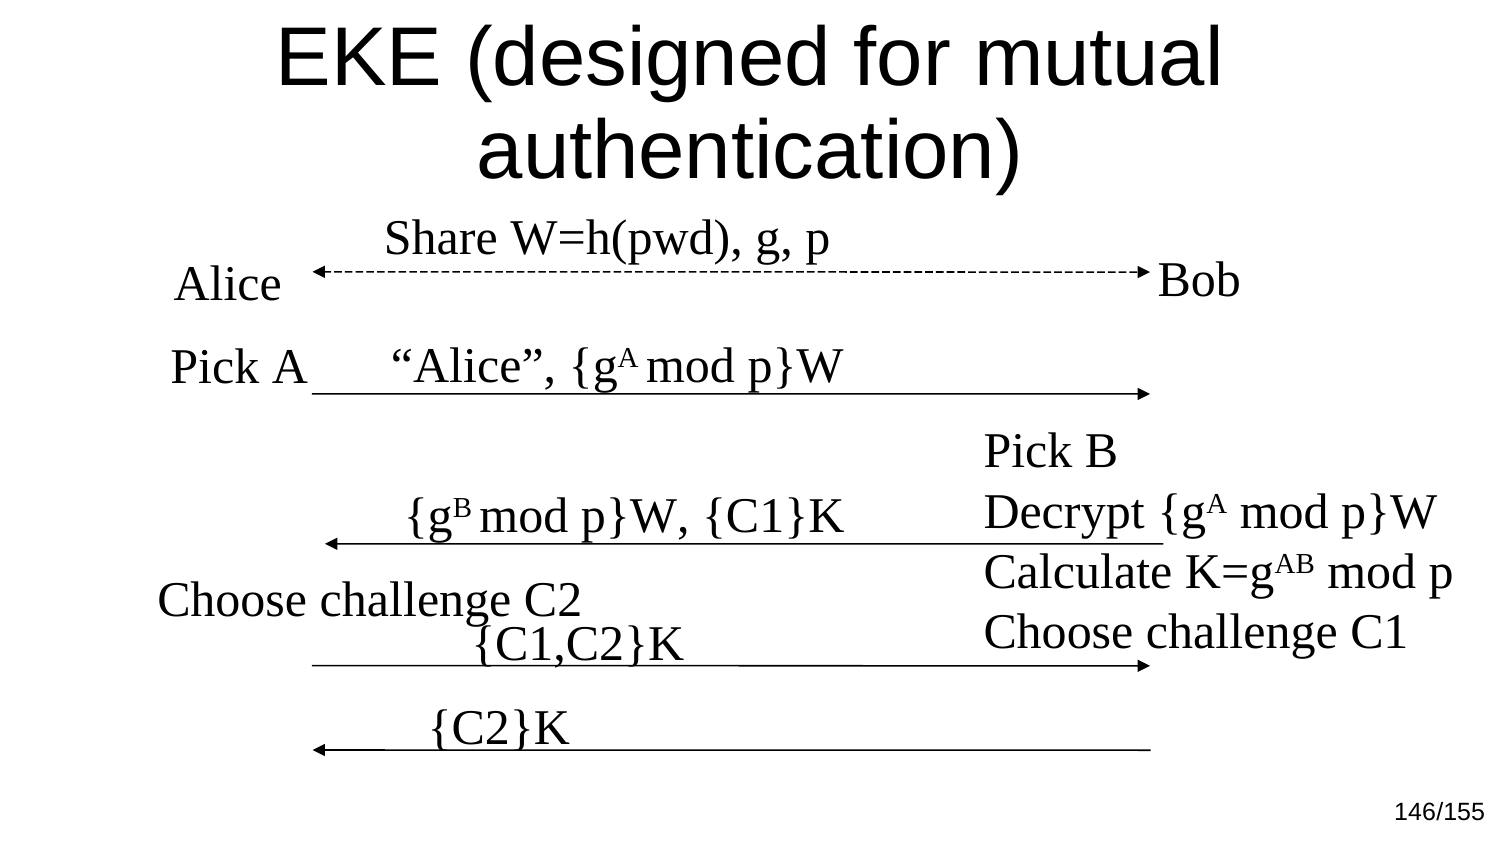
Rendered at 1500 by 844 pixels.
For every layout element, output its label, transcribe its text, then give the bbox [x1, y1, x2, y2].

text_box “Alice”, {gA mod p}W [375, 330, 859, 402]
text_box {gB mod p}W, {C1}K [388, 480, 860, 552]
text_box Bob [1142, 243, 1257, 316]
text_box Pick B Decrypt {gA mod p}W Calculate K=gAB mod p Choose challenge C1 [968, 414, 1469, 667]
text_box Share W=h(pwd), g, p [369, 202, 846, 274]
text_box Choose challenge C2 [142, 564, 598, 636]
text_box {C1,C2}K [456, 607, 700, 680]
text_box {C2}K [412, 692, 586, 764]
text_box Pick A [155, 331, 324, 403]
text_box Alice [158, 248, 298, 320]
title EKE (designed for mutual authentication) [75, 26, 1426, 183]
